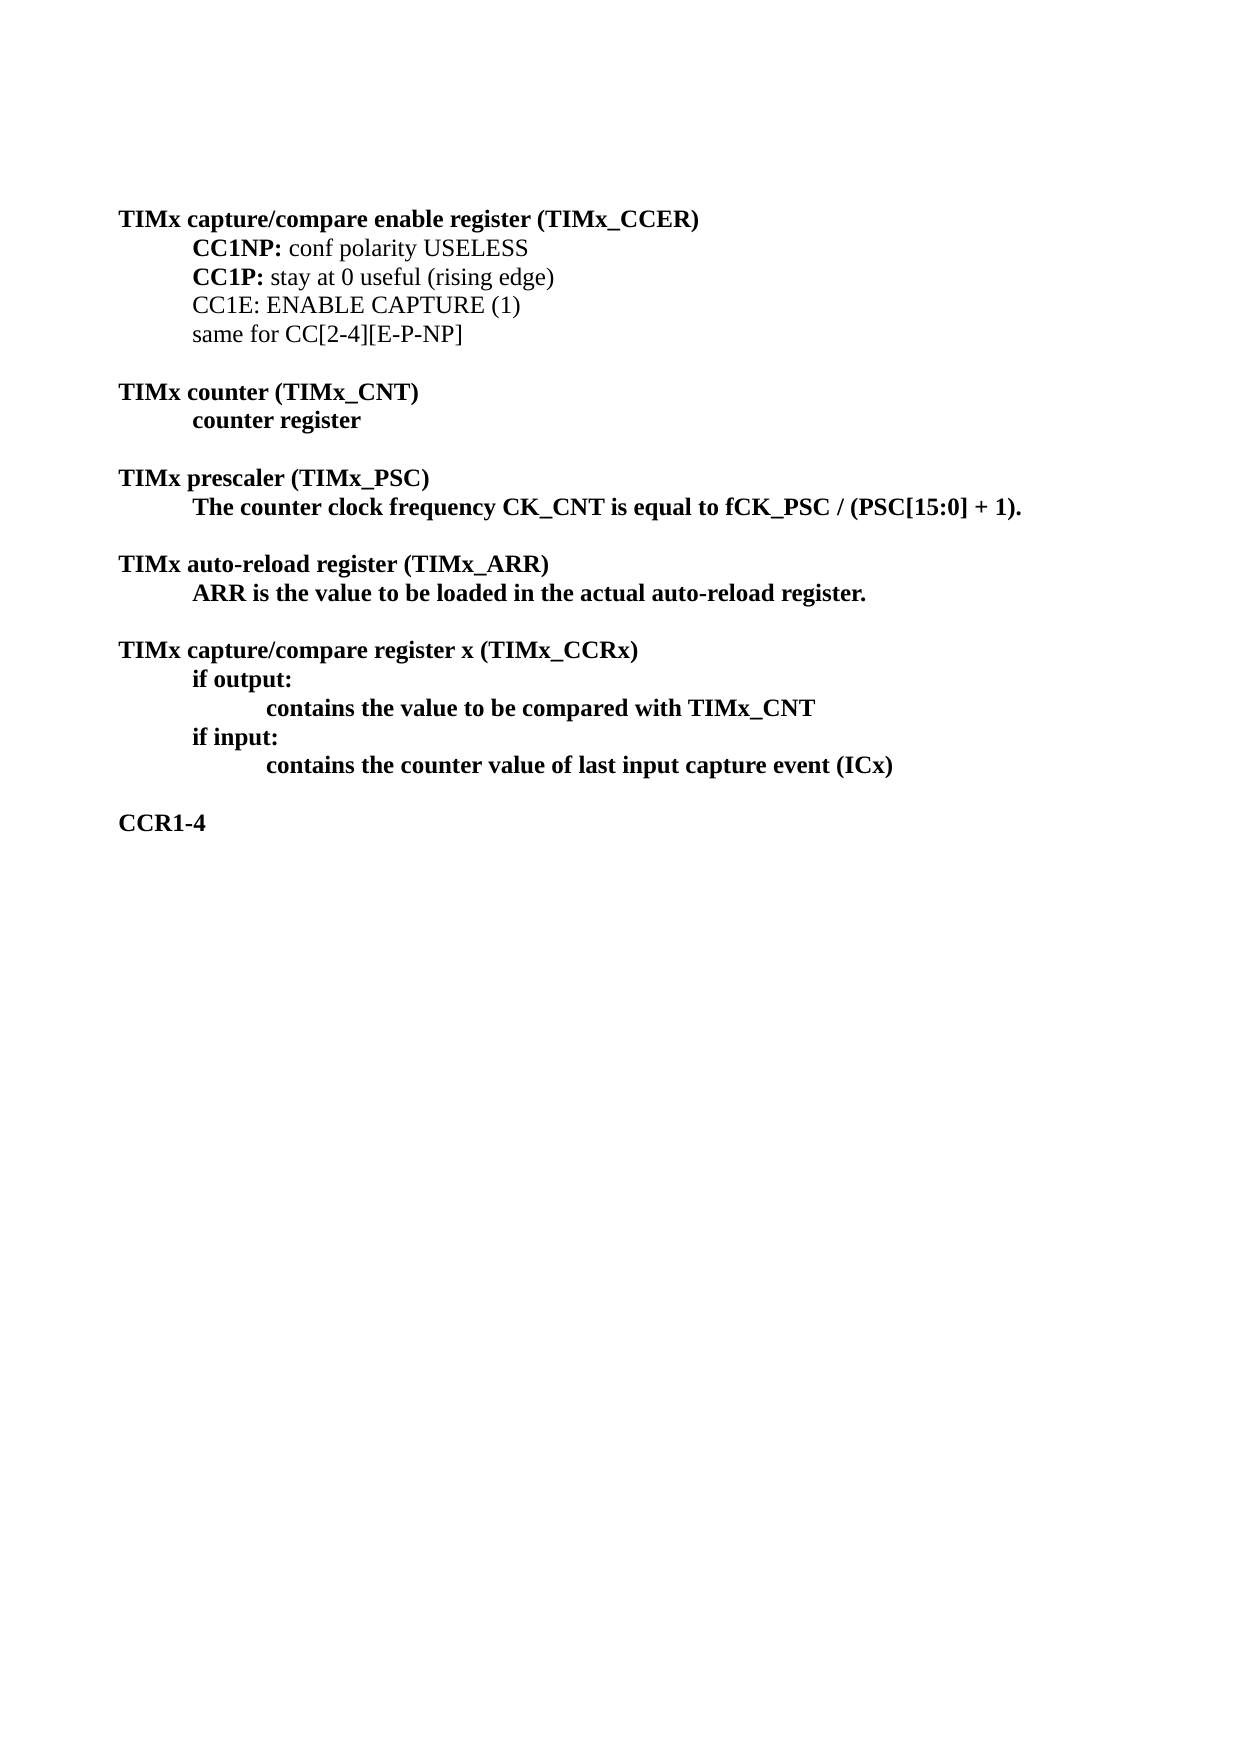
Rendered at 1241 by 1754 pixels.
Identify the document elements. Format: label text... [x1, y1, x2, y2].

text TIMx capture/compare register x (TIMx_CCRx) [118, 636, 1122, 664]
text contains the counter value of last input capture event (ICx) [118, 751, 1122, 779]
text ARR is the value to be loaded in the actual auto-reload register. [118, 578, 1122, 607]
text if output: [118, 664, 1122, 693]
text contains the value to be compared with TIMx_CNT [118, 693, 1122, 722]
text TIMx capture/compare enable register (TIMx_CCER) [118, 204, 1122, 233]
text TIMx prescaler (TIMx_PSC) [118, 463, 1122, 492]
text CC1E: ENABLE CAPTURE (1) [118, 291, 1122, 319]
text CCR1-4 [118, 808, 1122, 837]
text same for CC[2-4][E-P-NP] [118, 319, 1122, 348]
text The counter clock frequency CK_CNT is equal to fCK_PSC / (PSC[15:0] + 1). [118, 492, 1122, 521]
text TIMx auto-reload register (TIMx_ARR) [118, 549, 1122, 578]
text CC1P: stay at 0 useful (rising edge) [118, 262, 1122, 291]
text counter register [118, 406, 1122, 434]
text CC1NP: conf polarity USELESS [118, 233, 1122, 262]
text TIMx counter (TIMx_CNT) [118, 377, 1122, 406]
text if input: [118, 722, 1122, 751]
